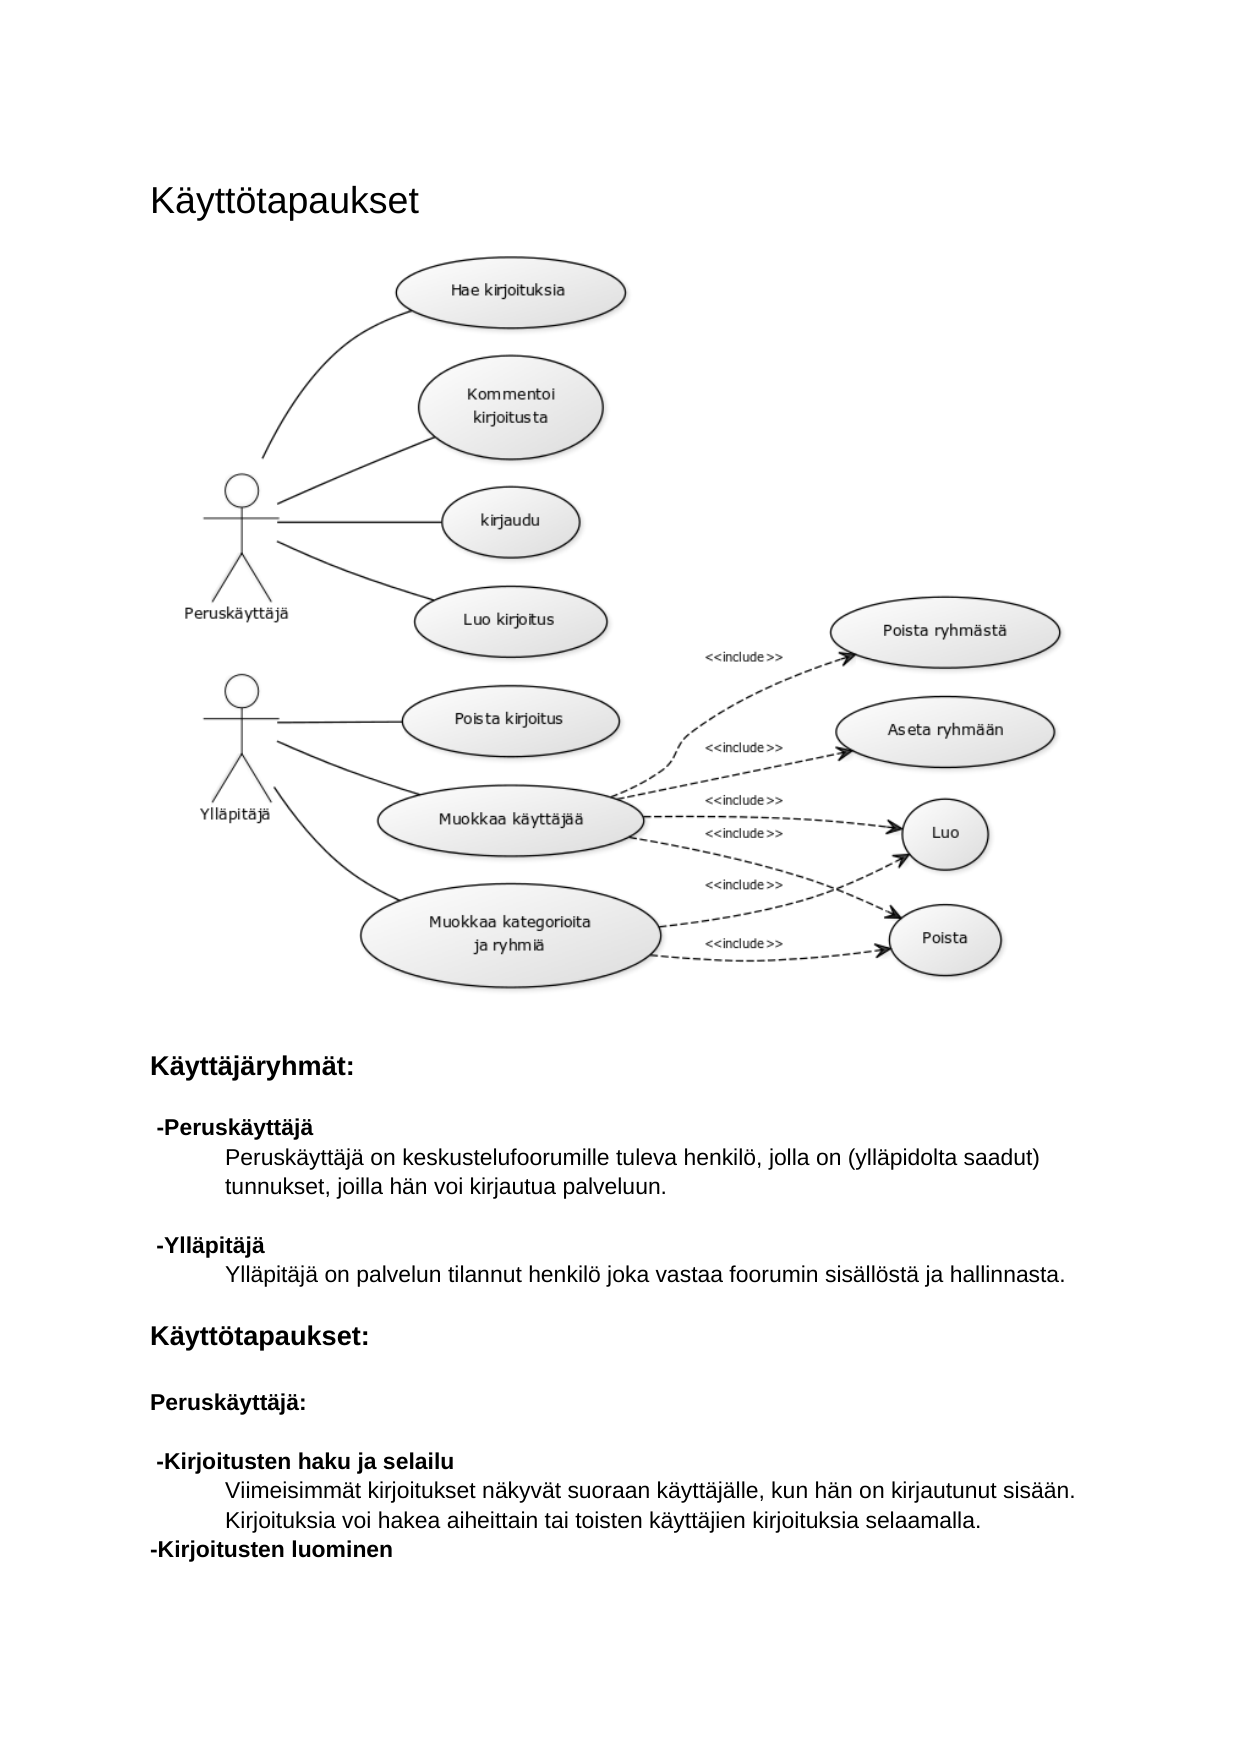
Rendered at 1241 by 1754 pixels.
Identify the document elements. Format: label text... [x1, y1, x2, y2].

text -Kirjoitusten luominen [150, 1537, 1091, 1562]
text Käyttötapaukset: [150, 1320, 1091, 1351]
text Ylläpitäjä on palvelun tilannut henkilö joka vastaa foorumin sisällöstä ja hallinnasta. [150, 1262, 1091, 1287]
text Käyttäjäryhmät: [150, 1051, 1091, 1081]
text Kirjoituksia voi hakea aiheittain tai toisten käyttäjien kirjoituksia selaamalla. [150, 1507, 1091, 1533]
text -Kirjoitusten haku ja selailu [150, 1449, 1091, 1474]
text Käyttötapaukset [150, 179, 1091, 221]
text Peruskäyttäjä: [150, 1390, 1091, 1416]
picture [150, 227, 1091, 1018]
text Peruskäyttäjä on keskustelufoorumille tuleva henkilö, jolla on (ylläpidolta saadut) tunnukset, joilla hän voi kirjautua palveluun. [150, 1144, 1091, 1199]
text -Peruskäyttäjä [150, 1115, 1091, 1140]
text -Ylläpitäjä [150, 1232, 1091, 1258]
text Viimeisimmät kirjoitukset näkyvät suoraan käyttäjälle, kun hän on kirjautunut sisään. [150, 1478, 1091, 1504]
